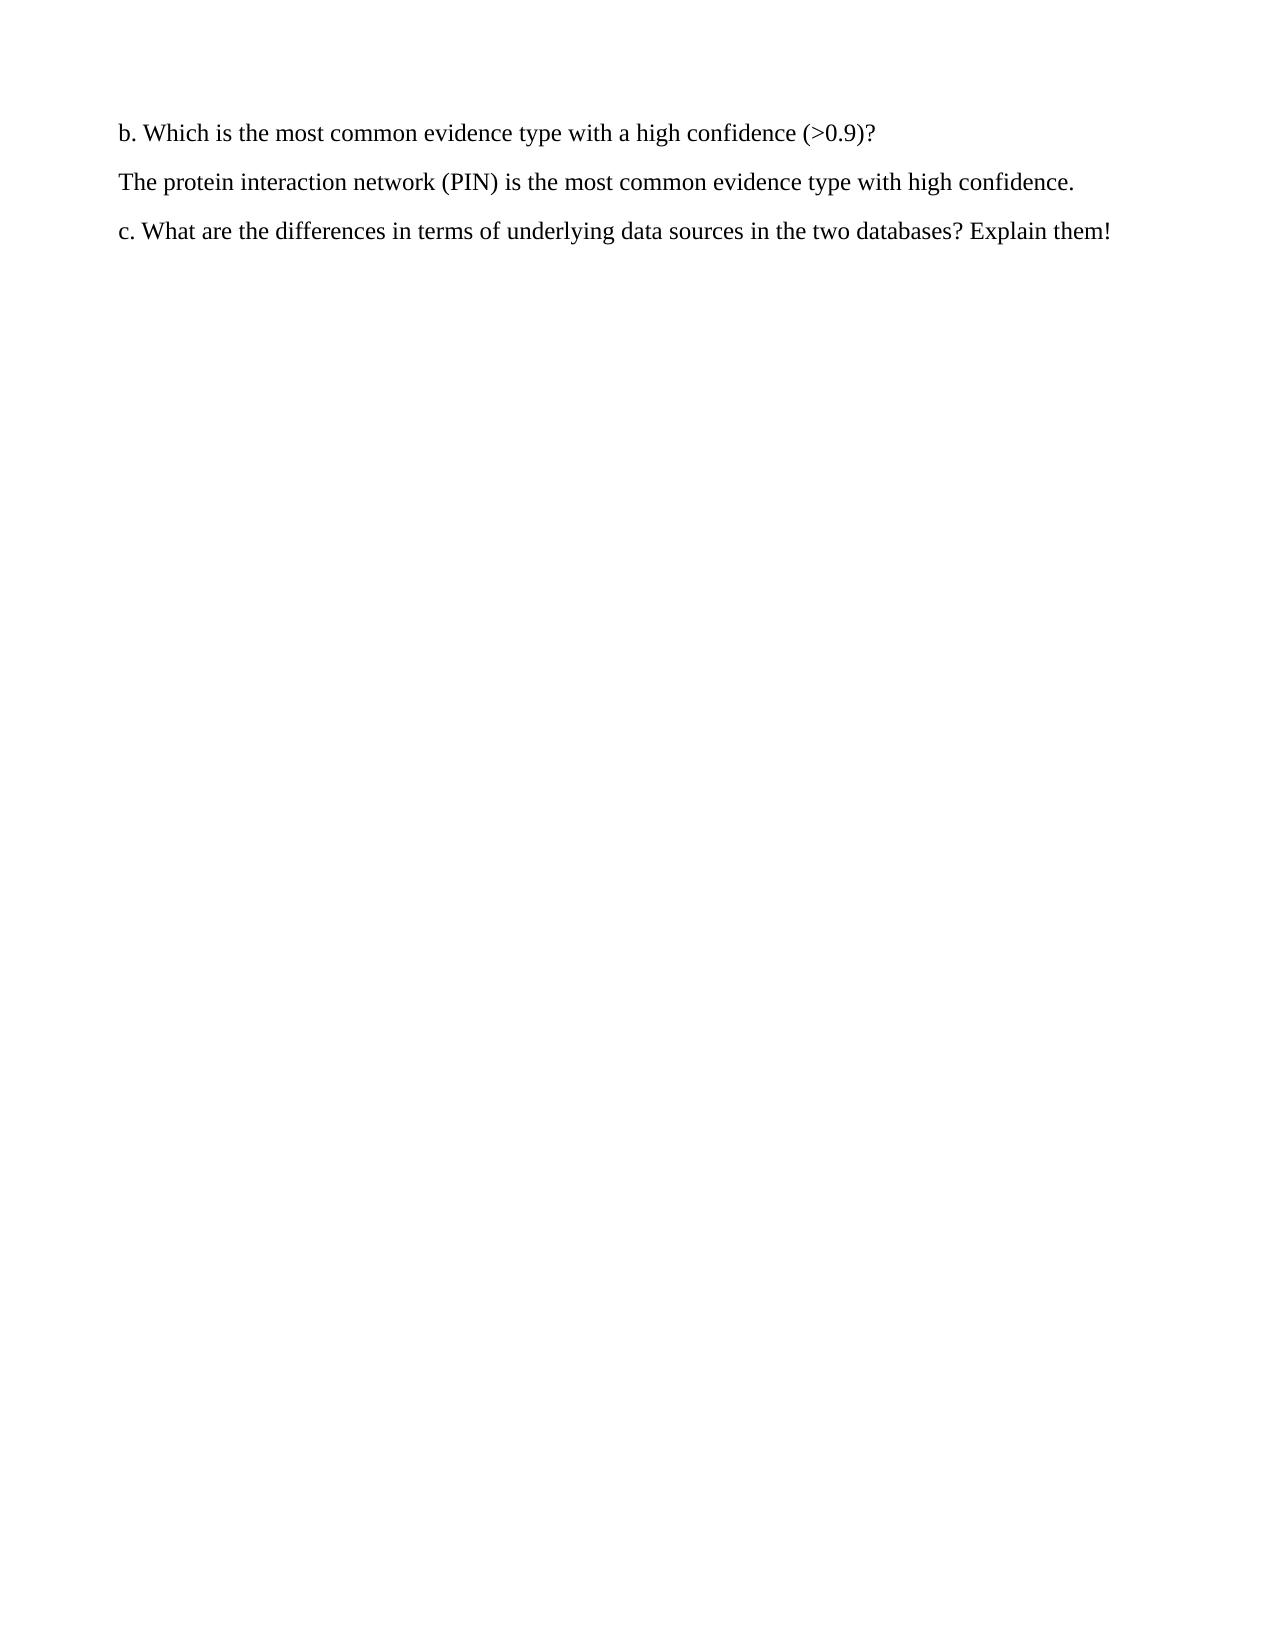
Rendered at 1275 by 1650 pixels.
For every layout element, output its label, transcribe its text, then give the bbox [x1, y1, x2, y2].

text The protein interaction network (PIN) is the most common evidence type with high confidence. [118, 167, 1157, 196]
text b. Which is the most common evidence type with a high confidence (>0.9)? [118, 118, 1157, 147]
text c. What are the differences in terms of underlying data sources in the two databases? Explain them! [118, 216, 1157, 245]
